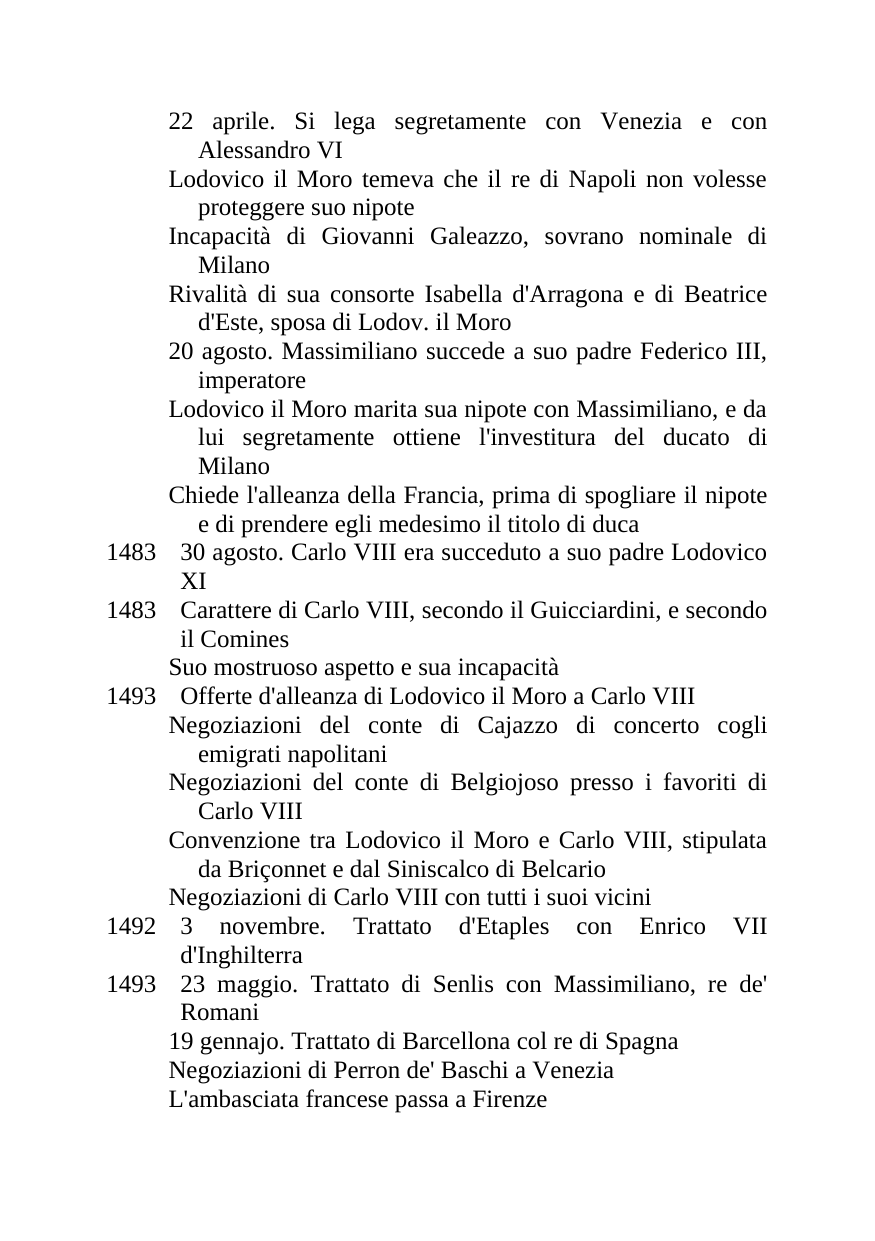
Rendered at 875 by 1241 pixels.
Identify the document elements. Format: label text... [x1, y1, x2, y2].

text Chiede l'alleanza della Francia, prima di spogliare il nipote e di prendere egli medesimo il titolo di duca [168, 480, 768, 537]
text Negoziazioni del conte di Cajazzo di concerto cogli emigrati napolitani [168, 710, 768, 767]
text Convenzione tra Lodovico il Moro e Carlo VIII, stipulata da Briçonnet e dal Siniscalco di Belcario [168, 825, 768, 882]
text Lodovico il Moro marita sua nipote con Massimiliano, e da lui segretamente ottiene l'investitura del ducato di Milano [168, 394, 768, 480]
text 1483 30 agosto. Carlo VIII era succeduto a suo padre Lodovico XI [106, 537, 768, 595]
text Suo mostruoso aspetto e sua incapacità [168, 652, 768, 681]
text Lodovico il Moro temeva che il re di Napoli non volesse proteggere suo nipote [168, 164, 768, 221]
text Incapacità di Giovanni Galeazzo, sovrano nominale di Milano [168, 221, 768, 279]
text Rivalità di sua consorte Isabella d'Arragona e di Beatrice d'Este, sposa di Lodov. il Moro [168, 279, 768, 336]
text 1483 Carattere di Carlo VIII, secondo il Guicciardini, e secondo il Comines [106, 595, 768, 652]
text Negoziazioni di Perron de' Baschi a Venezia [168, 1055, 768, 1084]
text 22 aprile. Si lega segretamente con Venezia e con Alessandro VI [168, 106, 768, 164]
text 1493 23 maggio. Trattato di Senlis con Massimiliano, re de' Romani [106, 969, 768, 1026]
text 19 gennajo. Trattato di Barcellona col re di Spagna [168, 1026, 768, 1055]
text 1492 3 novembre. Trattato d'Etaples con Enrico VII d'Inghilterra [106, 911, 768, 969]
text L'ambasciata francese passa a Firenze [168, 1084, 768, 1112]
text Negoziazioni del conte di Belgiojoso presso i favoriti di Carlo VIII [168, 767, 768, 825]
text 20 agosto. Massimiliano succede a suo padre Federico III, imperatore [168, 336, 768, 394]
text 1493 Offerte d'alleanza di Lodovico il Moro a Carlo VIII [106, 681, 768, 710]
text Negoziazioni di Carlo VIII con tutti i suoi vicini [168, 882, 768, 911]
